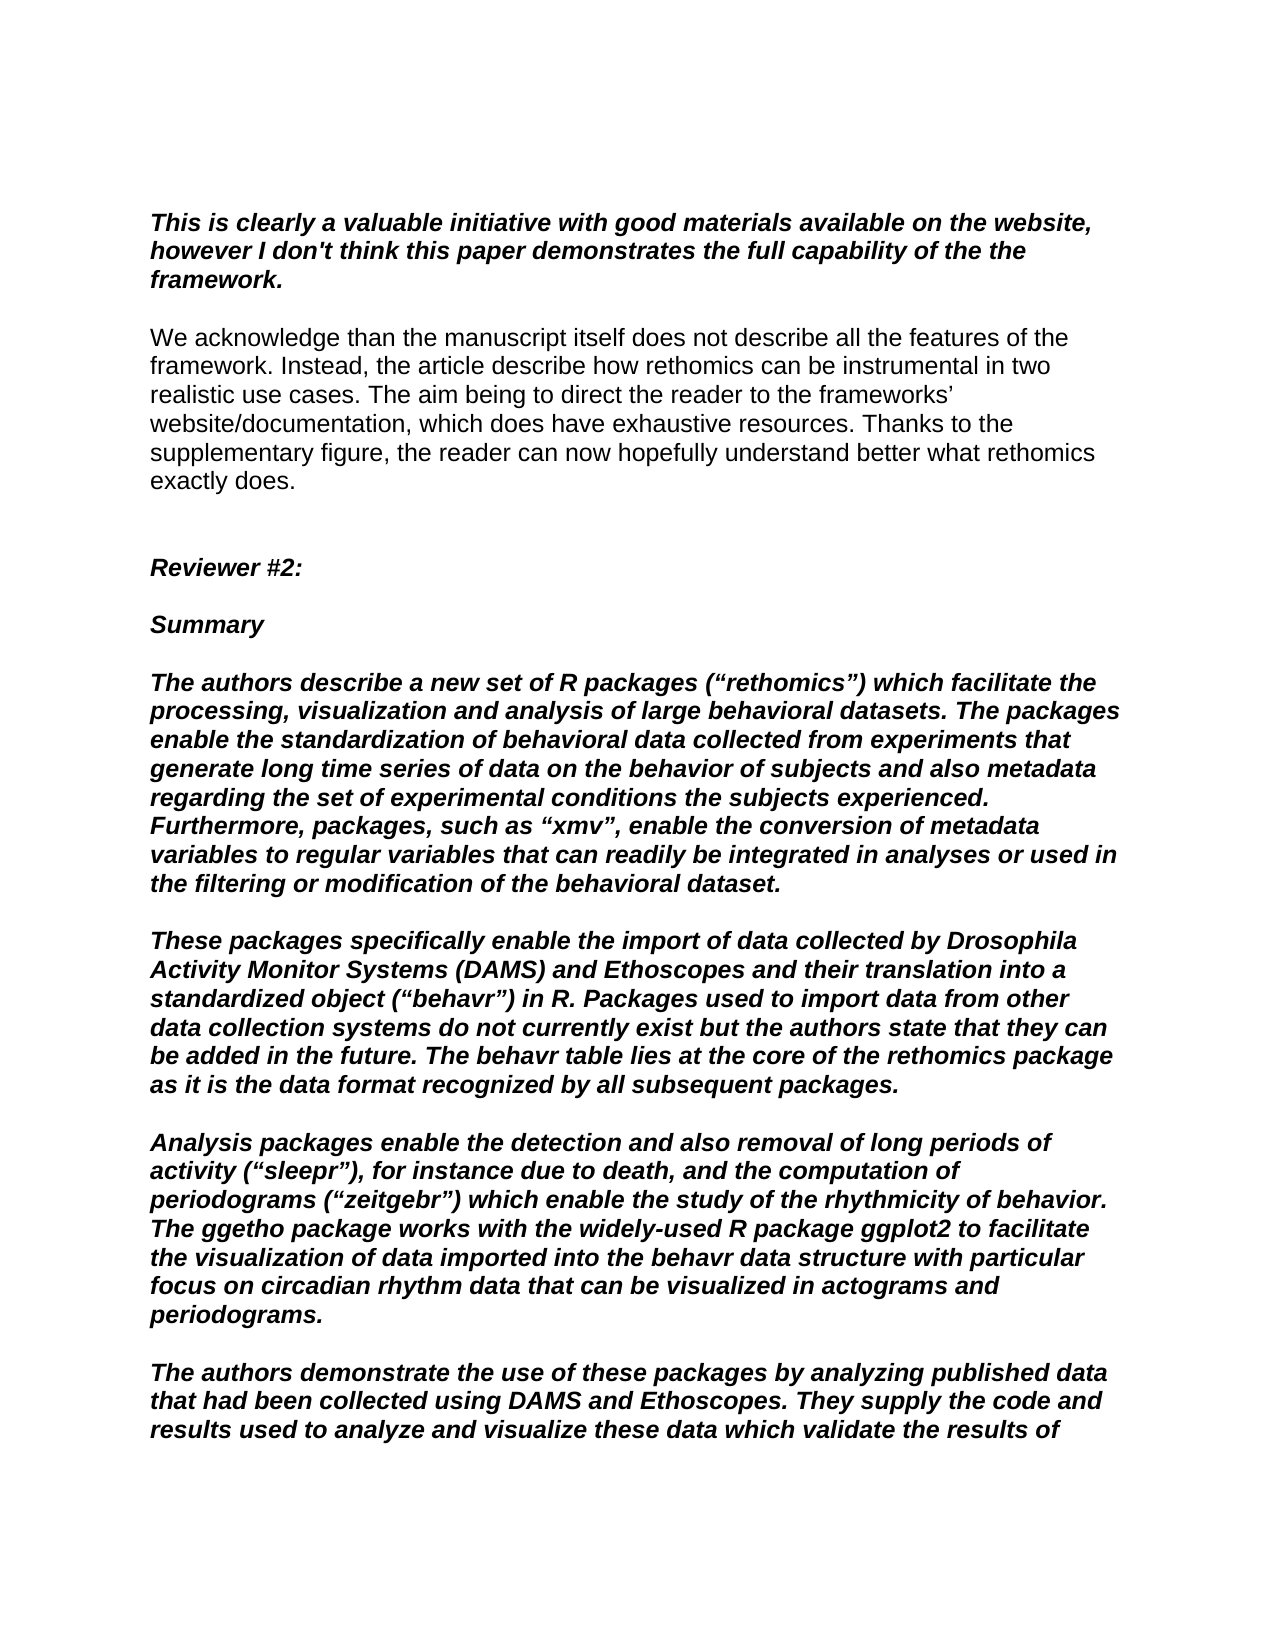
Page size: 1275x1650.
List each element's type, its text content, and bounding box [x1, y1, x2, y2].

text The authors describe a new set of R packages (“rethomics”) which facilitate the processing, visualization and analysis of large behavioral datasets. The packages enable the standardization of behavioral data collected from experiments that generate long time series of data on the behavior of subjects and also metadata regarding the set of experimental conditions the subjects experienced. Furthermore, packages, such as “xmv”, enable the conversion of metadata variables to regular variables that can readily be integrated in analyses or used in the filtering or modification of the behavioral dataset. [150, 667, 1125, 897]
text Summary [150, 610, 1125, 639]
text Analysis packages enable the detection and also removal of long periods of activity (“sleepr”), for instance due to death, and the computation of periodograms (“zeitgebr”) which enable the study of the rhythmicity of behavior. The ggetho package works with the widely-used R package ggplot2 to facilitate the visualization of data imported into the behavr data structure with particular focus on circadian rhythm data that can be visualized in actograms and periodograms. [150, 1127, 1125, 1329]
text This is clearly a valuable initiative with good materials available on the website, however I don't think this paper demonstrates the full capability of the the framework. [150, 150, 1125, 294]
text These packages specifically enable the import of data collected by Drosophila Activity Monitor Systems (DAMS) and Ethoscopes and their translation into a standardized object (“behavr”) in R. Packages used to import data from other data collection systems do not currently exist but the authors state that they can be added in the future. The behavr table lies at the core of the rethomics package as it is the data format recognized by all subsequent packages. [150, 926, 1125, 1099]
text The authors demonstrate the use of these packages by analyzing published data that had been collected using DAMS and Ethoscopes. They supply the code and results used to analyze and visualize these data which validate the results of [150, 1357, 1125, 1444]
text We acknowledge than the manuscript itself does not describe all the features of the framework. Instead, the article describe how rethomics can be instrumental in two realistic use cases. The aim being to direct the reader to the frameworks’ website/documentation, which does have exhaustive resources. Thanks to the supplementary figure, the reader can now hopefully understand better what rethomics exactly does. [150, 322, 1125, 495]
text Reviewer #2: [150, 552, 1125, 581]
